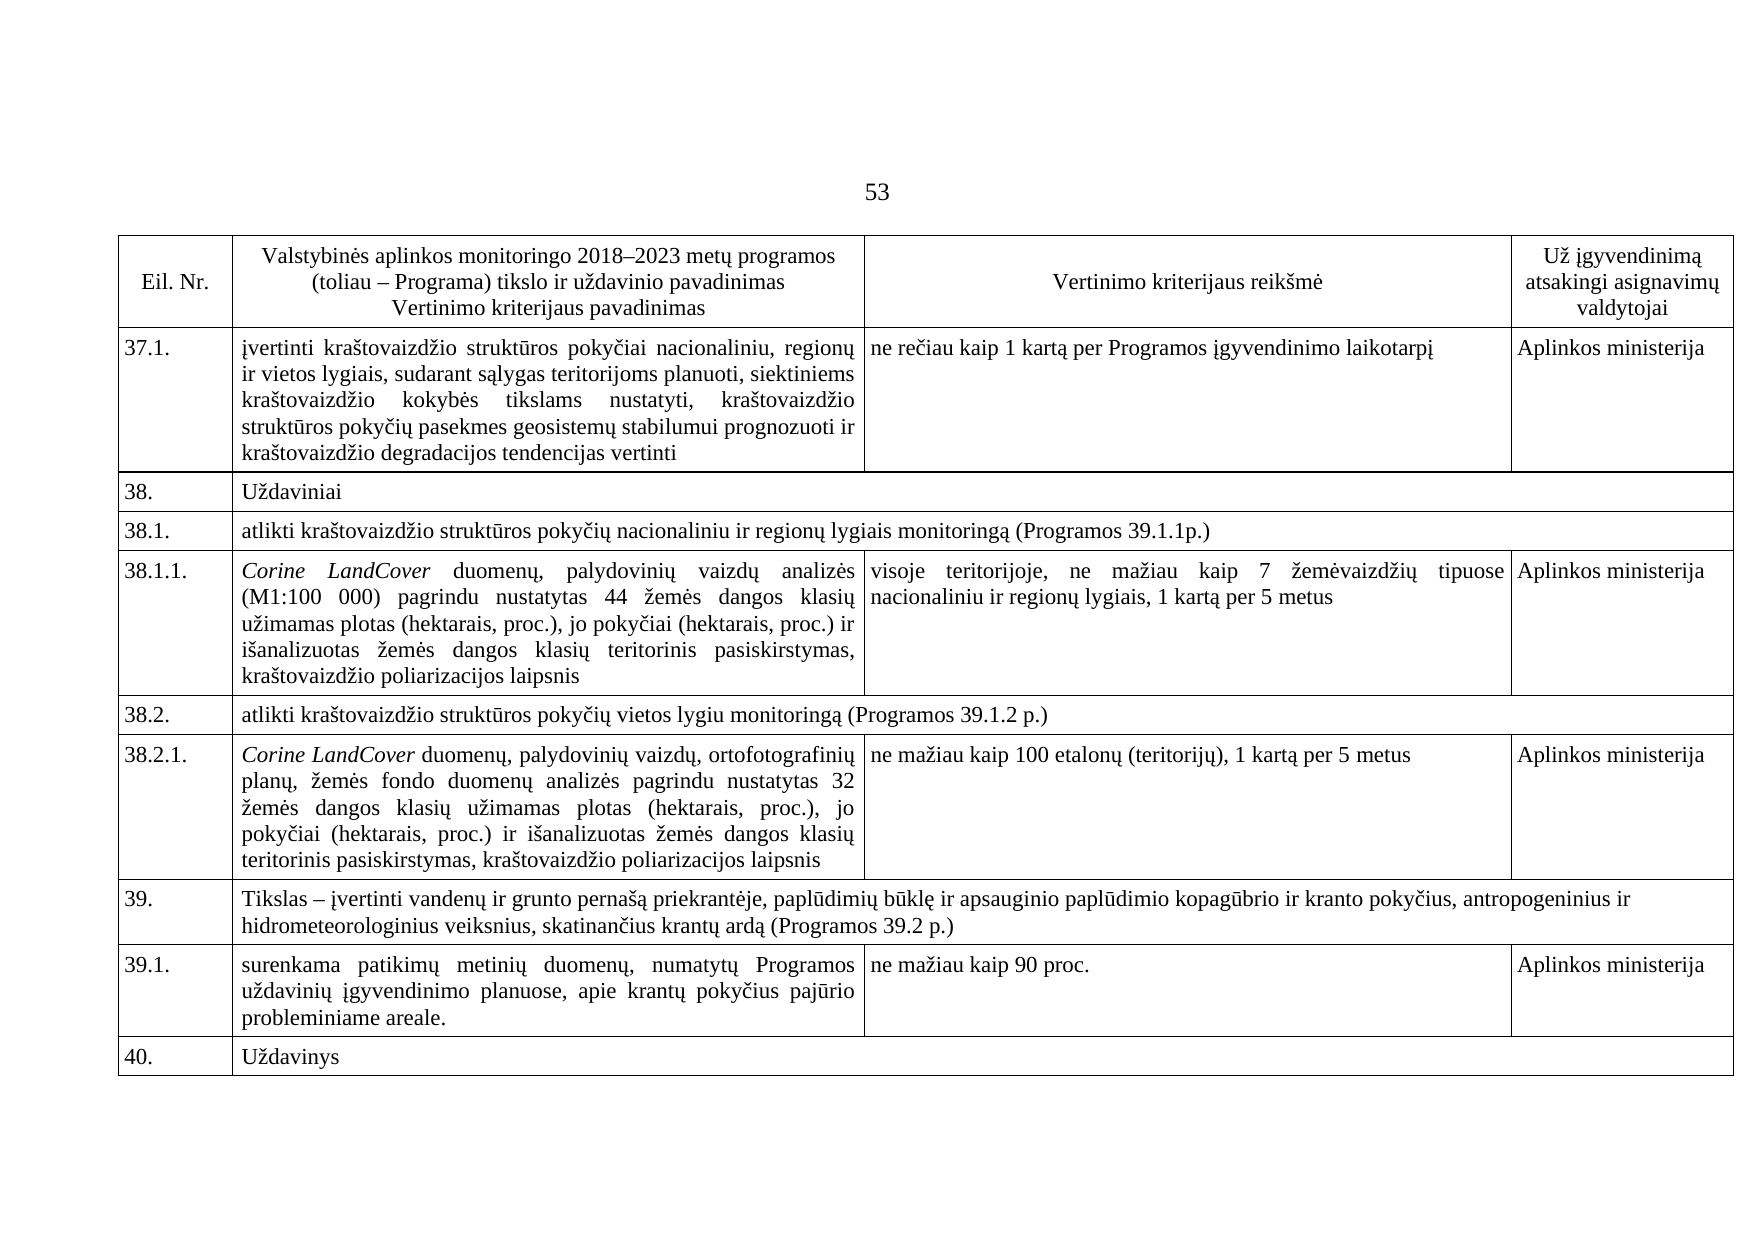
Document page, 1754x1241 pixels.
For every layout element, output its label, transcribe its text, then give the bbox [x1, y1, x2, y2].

table_cell atlikti kraštovaizdžio struktūros pokyčių nacionaliniu ir regionų lygiais monitoringą (Programos 39.1.1p.) [233, 512, 1733, 550]
table_header Eil. Nr. [119, 236, 232, 327]
table_cell Uždaviniai [233, 473, 1733, 511]
table_cell ne mažiau kaip 90 proc. [865, 945, 1511, 1036]
table_cell 38.1. [119, 512, 232, 550]
table_cell surenkama patikimų metinių duomenų, numatytų Programos uždavinių įgyvendinimo planuose, apie krantų pokyčius pajūrio probleminiame areale. [233, 945, 864, 1036]
table_header Valstybinės aplinkos monitoringo 2018–2023 metų programos (toliau – programa) tikslo ir uždavinio pavadinimas Vertinimo kriterijaus pavadinimas [233, 236, 864, 327]
table_header Vertinimo kriterijaus reikšmė [865, 236, 1511, 327]
table_cell Uždavinys [233, 1037, 1733, 1075]
table_cell 38.2.1. [119, 735, 232, 878]
table_cell ne rečiau kaip 1 kartą per Programos įgyvendinimo laikotarpį [865, 328, 1511, 471]
table_cell ne mažiau kaip 100 etalonų (teritorijų), 1 kartą per 5 metus [865, 735, 1511, 878]
table_cell Aplinkos ministerija [1512, 735, 1733, 878]
table_cell 40. [119, 1037, 232, 1075]
table_cell Aplinkos ministerija [1512, 945, 1733, 1036]
table_cell Aplinkos ministerija [1512, 328, 1733, 471]
table_cell atlikti kraštovaizdžio struktūros pokyčių vietos lygiu monitoringą (Programos 39.1.2 p.) [233, 696, 1733, 734]
table_cell visoje teritorijoje, ne mažiau kaip 7 žemėvaizdžių tipuose nacionaliniu ir regionų lygiais, 1 kartą per 5 metus [865, 551, 1511, 694]
table_cell 39.1. [119, 945, 232, 1036]
table_cell 37.1. [119, 328, 232, 471]
table_cell 38. [119, 473, 232, 511]
table_cell Corine LandCover duomenų, palydovinių vaizdų analizės (M1:100 000) pagrindu nustatytas 44 žemės dangos klasių užimamas plotas (hektarais, proc.), jo pokyčiai (hektarais, proc.) ir išanalizuotas žemės dangos klasių teritorinis pasiskirstymas, kraštovaizdžio poliarizacijos laipsnis [233, 551, 864, 694]
table_cell 38.1.1. [119, 551, 232, 694]
table_cell 38.2. [119, 696, 232, 734]
table_cell Tikslas – įvertinti vandenų ir grunto pernašą priekrantėje, paplūdimių būklę ir apsauginio paplūdimio kopagūbrio ir kranto pokyčius, antropogeninius ir hidrometeorologinius veiksnius, skatinančius krantų ardą (Programos 39.2 p.) [233, 880, 1733, 944]
table_cell 39. [119, 880, 232, 944]
table_header Už įgyvendinimą atsakingi asignavimų valdytojai [1512, 236, 1733, 327]
table_cell Aplinkos ministerija [1512, 551, 1733, 694]
table_cell Corine LandCover duomenų, palydovinių vaizdų, ortofotografinių planų, žemės fondo duomenų analizės pagrindu nustatytas 32 žemės dangos klasių užimamas plotas (hektarais, proc.), jo pokyčiai (hektarais, proc.) ir išanalizuotas žemės dangos klasių teritorinis pasiskirstymas, kraštovaizdžio poliarizacijos laipsnis [233, 735, 864, 878]
table_cell įvertinti kraštovaizdžio struktūros pokyčiai nacionaliniu, regionų ir vietos lygiais, sudarant sąlygas teritorijoms planuoti, siektiniems kraštovaizdžio kokybės tikslams nustatyti, kraštovaizdžio struktūros pokyčių pasekmes geosistemų stabilumui prognozuoti ir kraštovaizdžio degradacijos tendencijas vertinti [233, 328, 864, 471]
